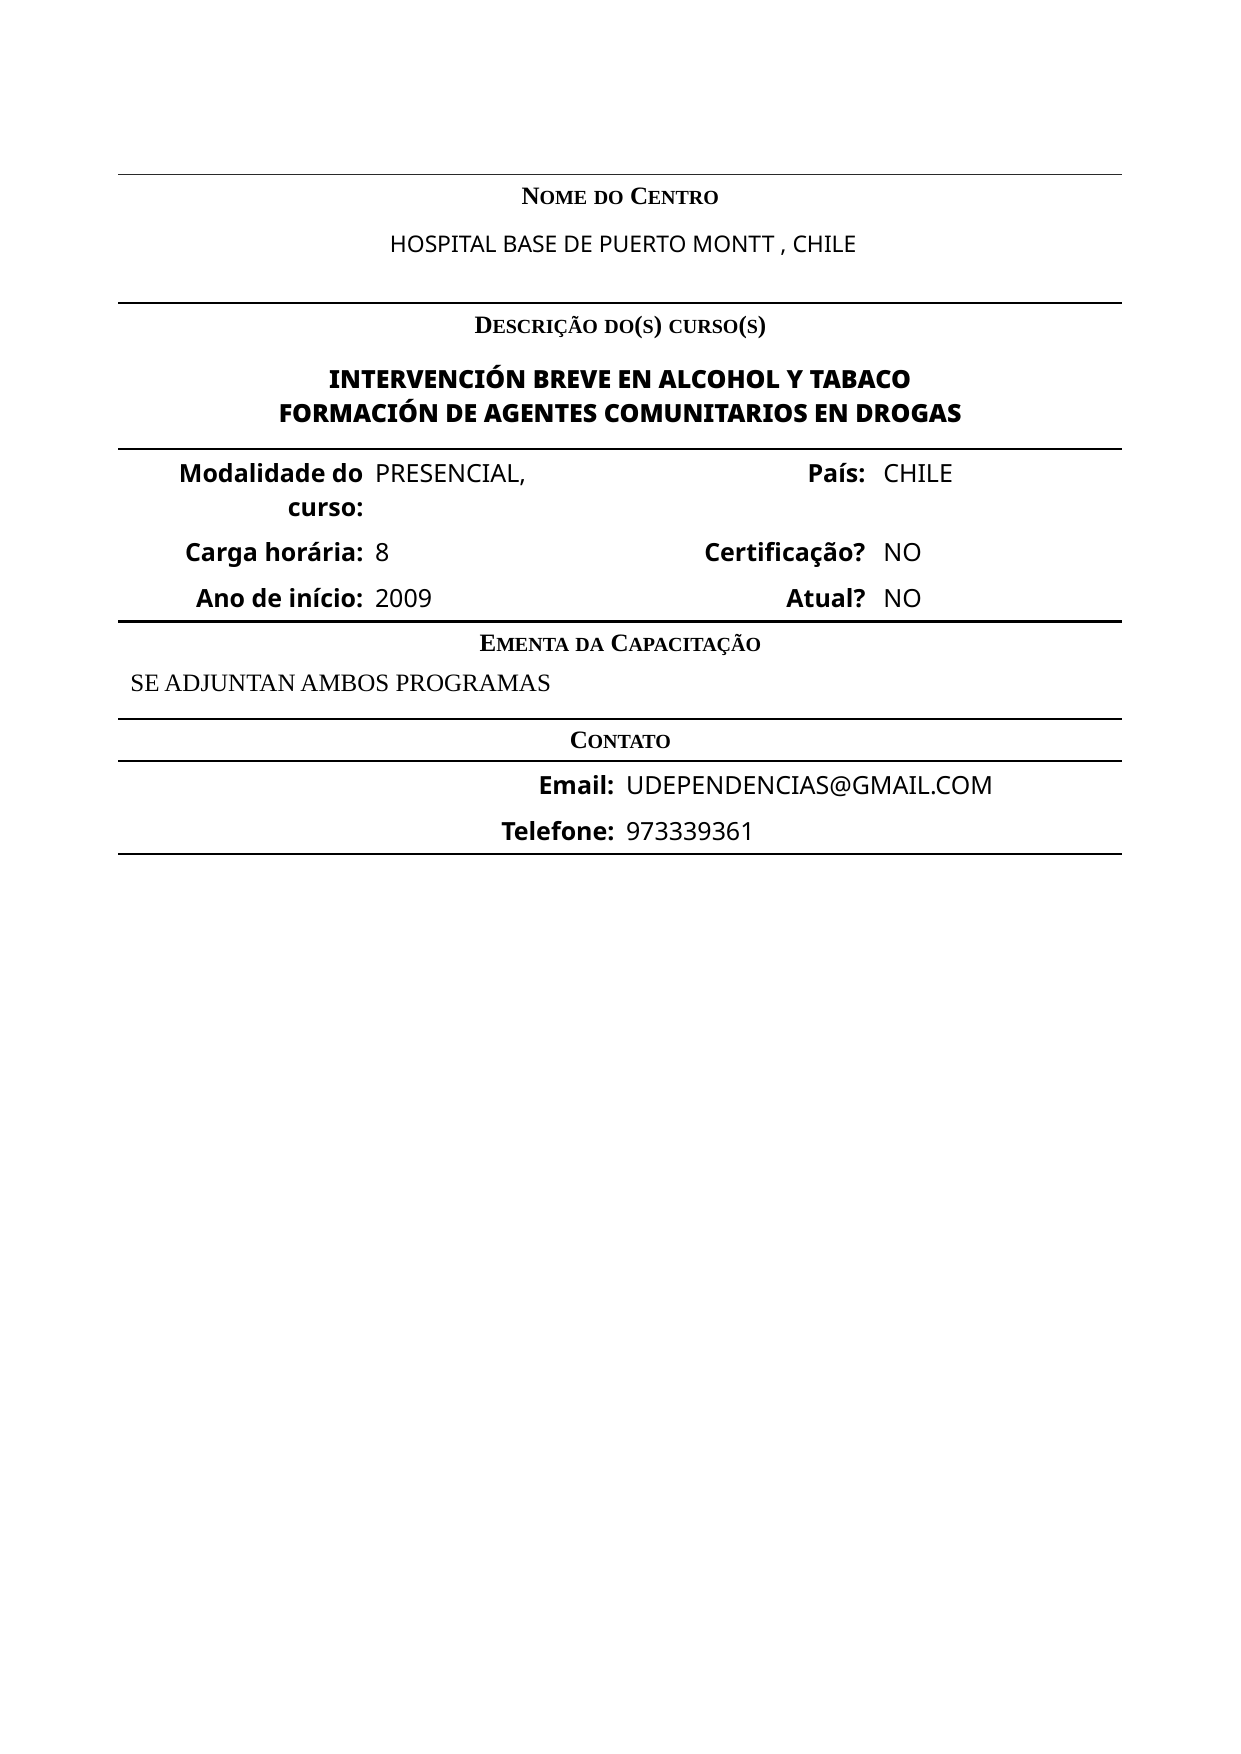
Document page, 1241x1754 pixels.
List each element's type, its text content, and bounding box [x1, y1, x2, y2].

table_cell CHILE [871, 450, 1122, 529]
table_cell 2009 [369, 575, 620, 620]
table_cell Certificação? [620, 529, 871, 575]
table_cell Modalidade do curso: [118, 450, 369, 529]
table_cell Contato [118, 720, 1122, 760]
table_cell Telefone: [118, 808, 620, 853]
table_cell PRESENCIAL, [369, 450, 620, 529]
table_cell UDEPENDENCIAS@GMAIL.COM [620, 762, 1122, 807]
table_cell Ementa da Capacitação [118, 623, 1122, 663]
table_cell Email: [118, 762, 620, 807]
table_cell País: [620, 450, 871, 529]
table_cell NO [871, 529, 1122, 575]
table_cell Carga horária: [118, 529, 369, 575]
table_cell INTERVENCIÓN BREVE EN ALCOHOL Y TABACO FORMACIÓN DE AGENTES COMUNITARIOS EN DROGAS [118, 344, 1122, 448]
table_cell Descrição do(s) curso(s) [118, 304, 1122, 344]
table_cell Ano de início: [118, 575, 369, 620]
table_cell NO [871, 575, 1122, 620]
table_cell 973339361 [620, 808, 1122, 853]
table_cell SE ADJUNTAN AMBOS PROGRAMAS [118, 663, 1122, 717]
table_cell HOSPITAL BASE DE PUERTO MONTT , CHILE [118, 216, 1122, 302]
table_cell Atual? [620, 575, 871, 620]
table_cell 8 [369, 529, 620, 575]
table_header Nome do Centro [118, 176, 1122, 216]
